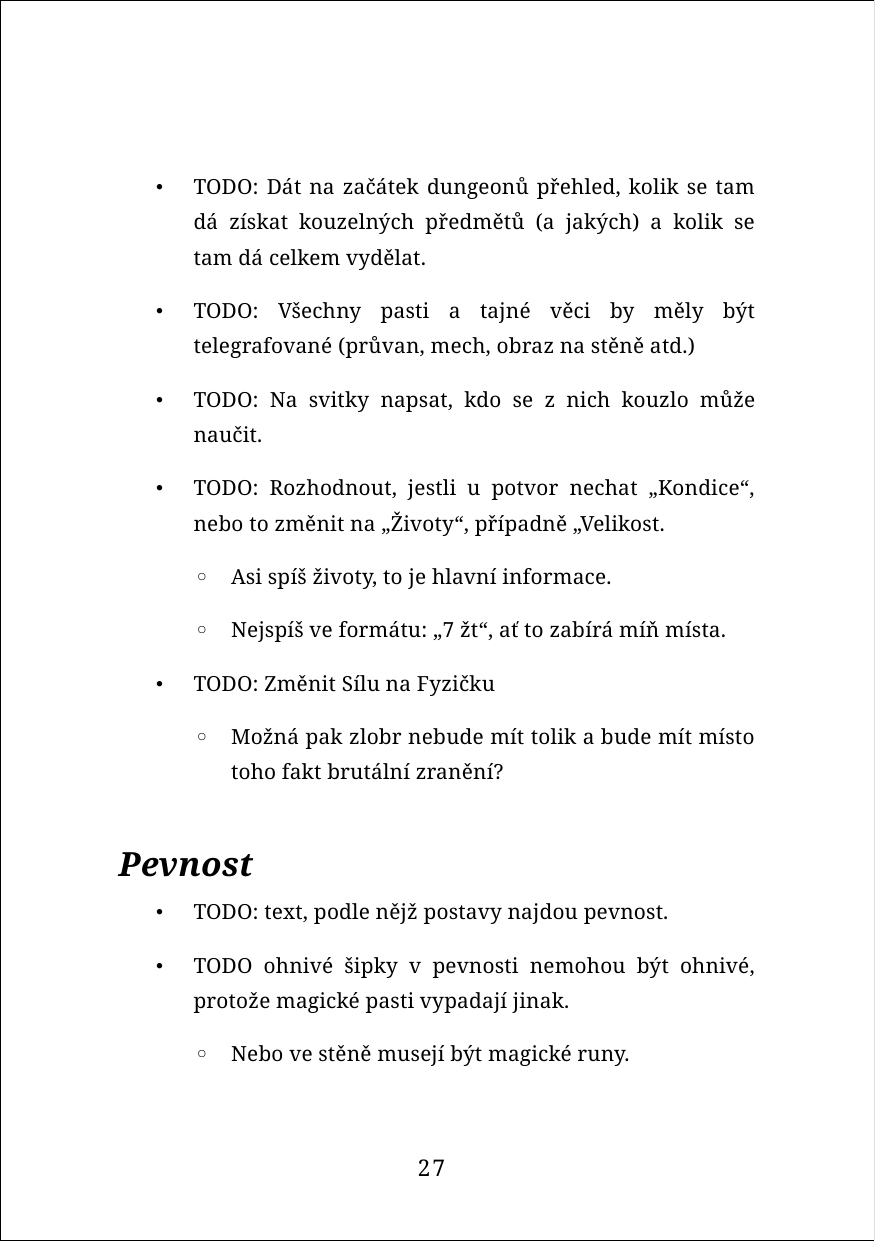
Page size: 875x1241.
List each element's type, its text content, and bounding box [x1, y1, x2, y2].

list Možná pak zlobr nebude mít tolik a bude mít místo toho fakt brutální zranění? [193, 722, 756, 786]
list TODO: Rozhodnout, jestli u potvor nechat „Kondice“, nebo to změnit na „Životy“, případně „Velikost. [156, 473, 756, 537]
list TODO ohnivé šipky v pevnosti nemohou být ohnivé, protože magické pasti vypadají jinak. [156, 951, 756, 1015]
list Nejspíš ve formátu: „7 žt“, ať to zabírá míň místa. [193, 616, 756, 644]
list Asi spíš životy, to je hlavní informace. [193, 562, 756, 591]
list TODO: Na svitky napsat, kdo se z nich kouzlo může naučit. [156, 385, 756, 449]
list TODO: Všechny pasti a tajné věci by měly být telegrafované (průvan, mech, obraz na stěně atd.) [156, 296, 756, 360]
subtitle Pevnost [118, 840, 756, 886]
list TODO: text, podle nějž postavy najdou pevnost. [156, 897, 756, 926]
list TODO: Změnit Sílu na Fyzičku [156, 669, 756, 697]
list TODO: Dát na začátek dungeonů přehled, kolik se tam dá získat kouzelných předmětů (a jakých) a kolik se tam dá celkem vydělat. [156, 172, 756, 271]
list Nebo ve stěně musejí být magické runy. [193, 1039, 756, 1068]
